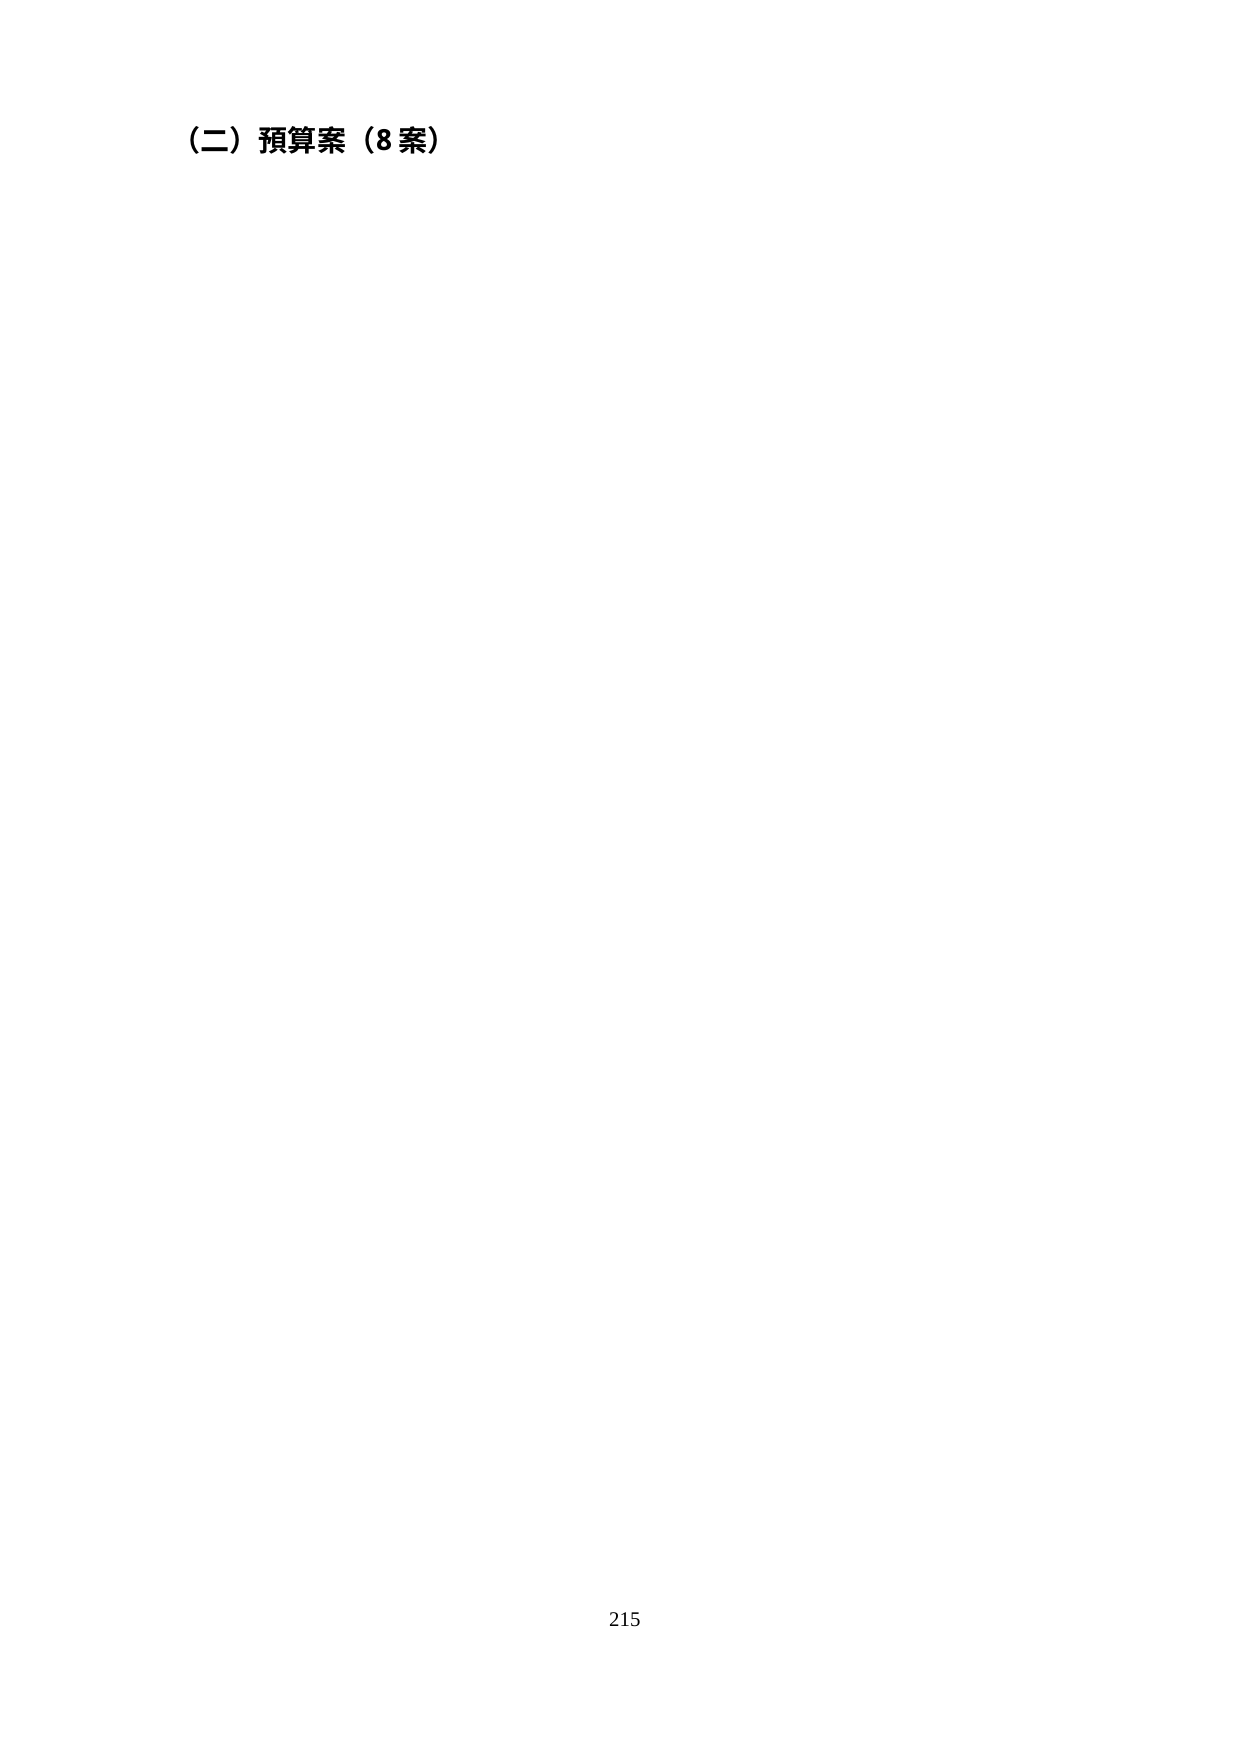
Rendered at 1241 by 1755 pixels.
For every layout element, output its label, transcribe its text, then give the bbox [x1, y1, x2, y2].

text （二）預算案（8案） [142, 97, 1107, 160]
